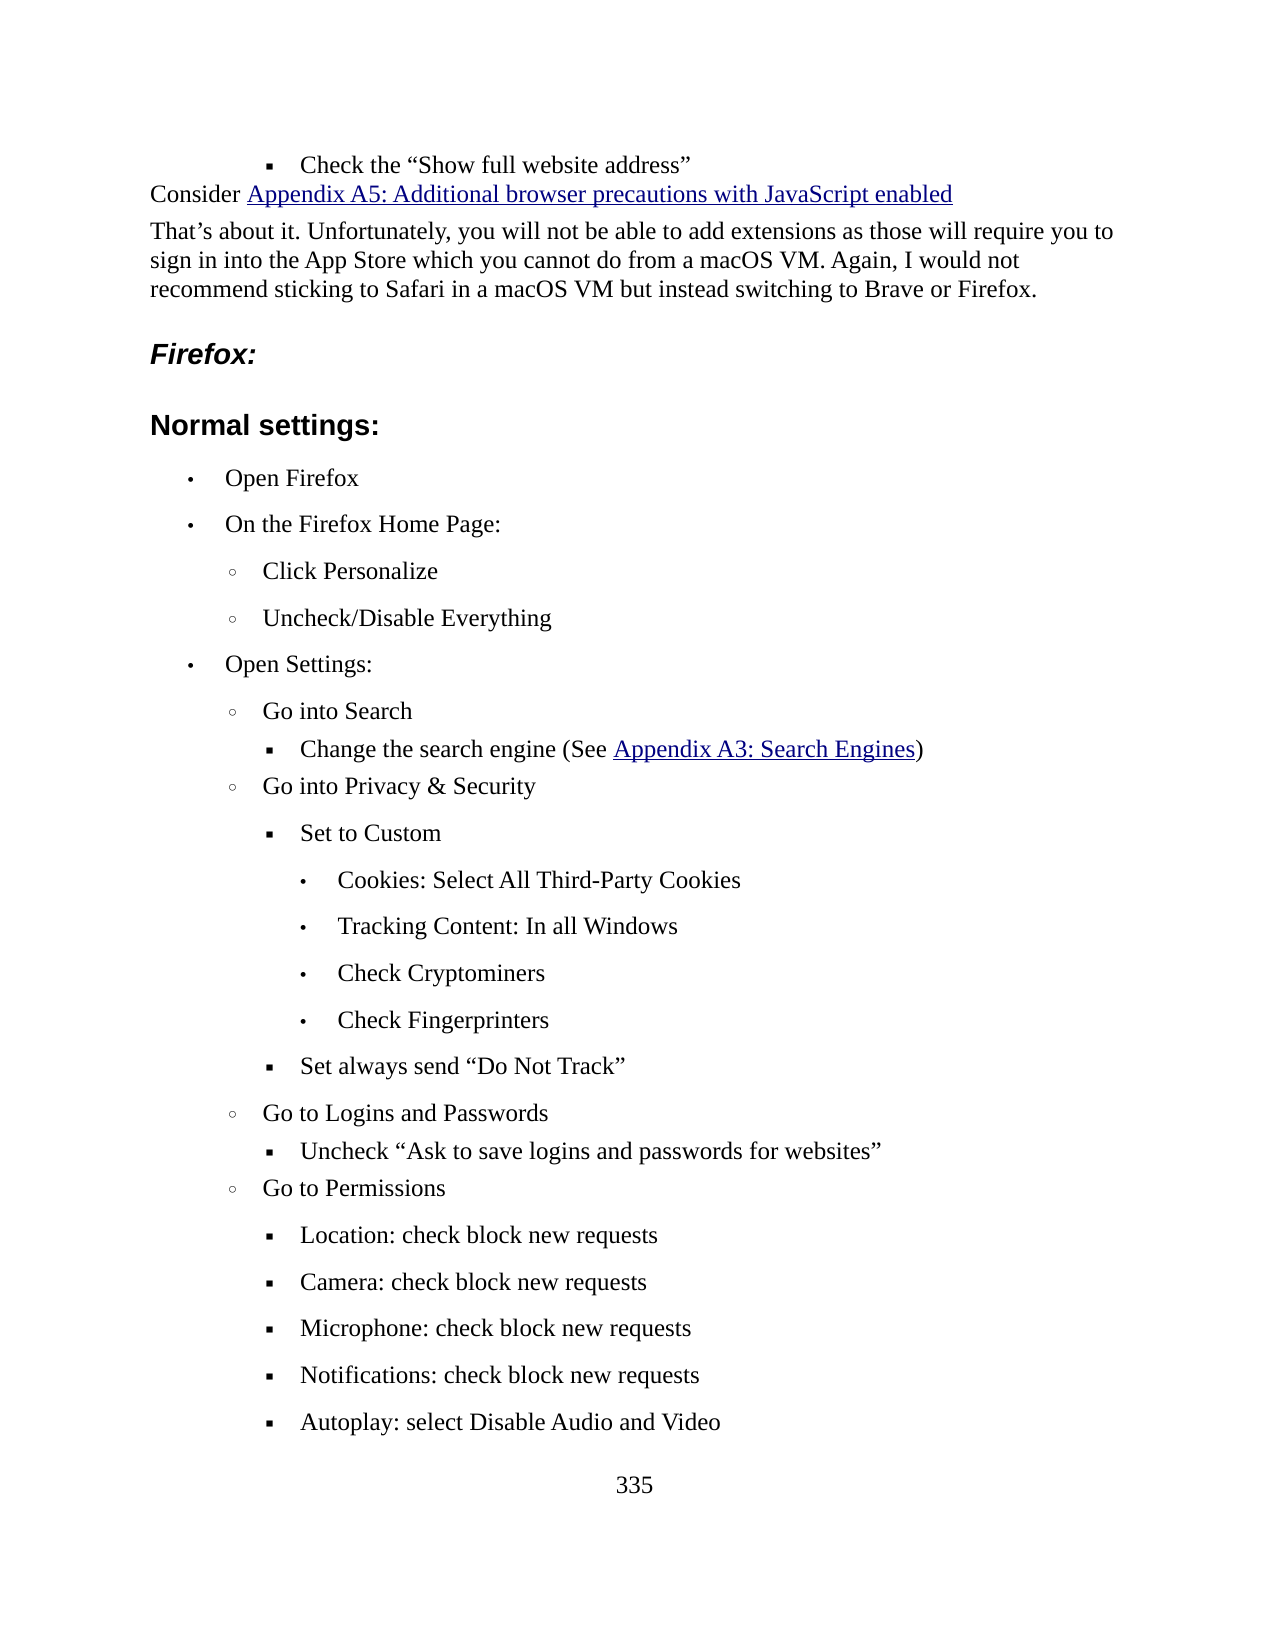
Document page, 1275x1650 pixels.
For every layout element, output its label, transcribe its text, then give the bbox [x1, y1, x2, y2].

list Cookies: Select All Third-Party Cookies [300, 865, 1125, 893]
text That’s about it. Unfortunately, you will not be able to add extensions as those will require you to sign in into the App Store which you cannot do from a macOS VM. Again, I would not recommend sticking to Safari in a macOS VM but instead switching to Brave or Firefox. [150, 216, 1125, 303]
list Microphone: check block new requests [262, 1313, 1125, 1342]
list Uncheck/Disable Everything [225, 603, 1125, 631]
list Uncheck “Ask to save logins and passwords for websites” [262, 1136, 1125, 1164]
list Camera: check block new requests [262, 1267, 1125, 1296]
list Open Firefox [187, 463, 1125, 491]
list Check Fingerprinters [300, 1005, 1125, 1033]
list Change the search engine (See Appendix A3: Search Engines) [262, 734, 1125, 762]
list Click Personalize [225, 556, 1125, 585]
list Check Cryptominers [300, 958, 1125, 987]
list Go into Search [225, 696, 1125, 725]
list Open Settings: [187, 649, 1125, 678]
subtitle Normal settings: [150, 408, 1125, 441]
list Check the “Show full website address” [262, 150, 1125, 179]
list Go into Privacy & Security [225, 771, 1125, 800]
list Set to Custom [262, 818, 1125, 847]
list Notifications: check block new requests [262, 1360, 1125, 1389]
subtitle Firefox: [150, 337, 1125, 370]
list Go to Permissions [225, 1173, 1125, 1202]
list Set always send “Do Not Track” [262, 1051, 1125, 1080]
text Consider Appendix A5: Additional browser precautions with JavaScript enabled [150, 179, 1125, 207]
list Autoplay: select Disable Audio and Video [262, 1407, 1125, 1436]
list On the Firefox Home Page: [187, 509, 1125, 538]
list Location: check block new requests [262, 1220, 1125, 1249]
list Tracking Content: In all Windows [300, 911, 1125, 940]
list Go to Logins and Passwords [225, 1098, 1125, 1127]
